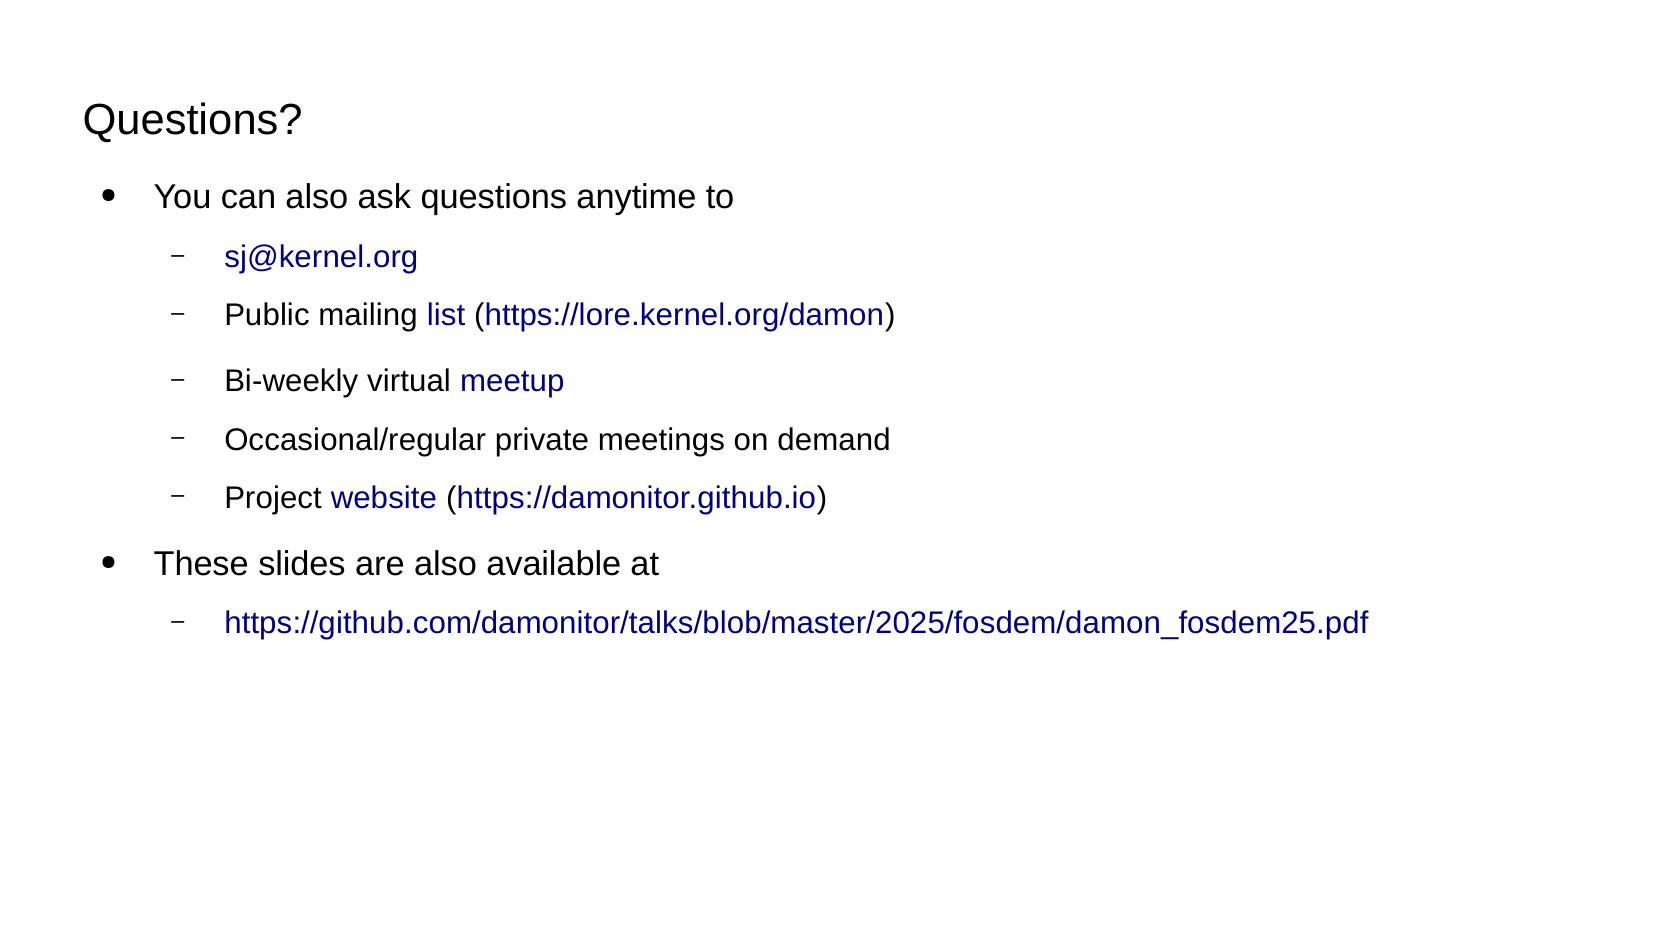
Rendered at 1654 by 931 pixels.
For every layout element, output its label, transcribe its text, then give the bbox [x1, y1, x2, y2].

title Questions? [82, 81, 1571, 157]
list You can also ask questions anytime to sj@kernel.org Public mailing list (https://lore.kernel.org/damon) Bi-weekly virtual meetup Occasional/regular private meetings on demand Project website (https://damonitor.github.io) These slides are also available at https://github.com/damonitor/talks/blob/master/2025/fosdem/damon_fosdem25.pdf [82, 177, 1571, 833]
